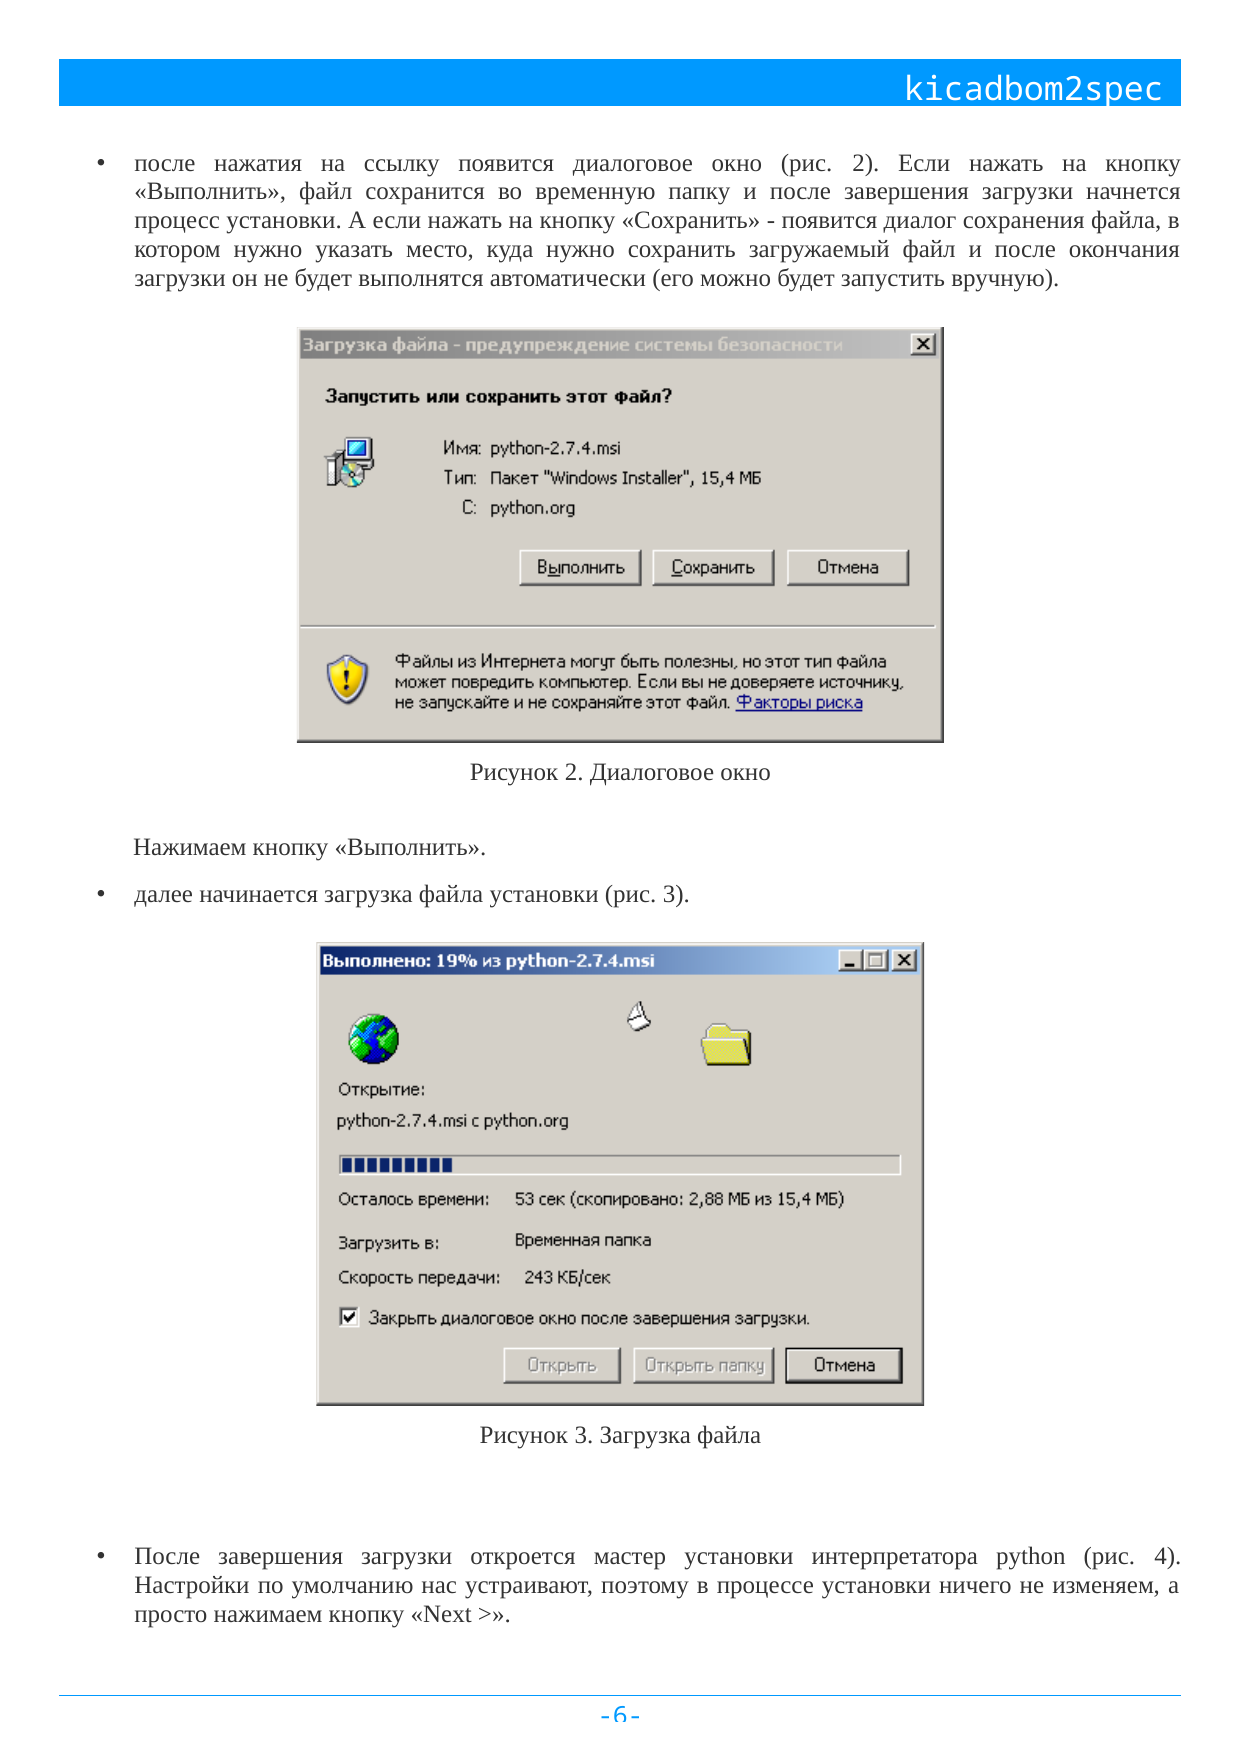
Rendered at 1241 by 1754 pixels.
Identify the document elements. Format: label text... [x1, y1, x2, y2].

text Рисунок 2. Диалоговое окно [297, 743, 943, 786]
list далее начинается загрузка файла установки (рис. 3). [97, 879, 1181, 907]
list после нажатия на ссылку появится диалоговое окно (рис. 2). Если нажать на кнопку «Выполнить», файл сохранится во временную папку и после завершения загрузки начнется процесс установки. А если нажать на кнопку «Сохранить» - появится диалог сохранения файла, в котором нужно указать место, куда нужно сохранить загружаемый файл и после окончания загрузки он не будет выполнятся автоматически (его можно будет запустить вручную). [97, 148, 1181, 291]
picture [316, 942, 925, 1406]
text Рисунок 3. Загрузка файла [316, 1406, 924, 1448]
picture [296, 327, 944, 743]
list После завершения загрузки откроется мастер установки интерпретатора python (рис. 4). Настройки по умолчанию нас устраивают, поэтому в процессе установки ничего не изменяем, а просто нажимаем кнопку «Next >». [97, 1541, 1181, 1628]
text Нажимаем кнопку «Выполнить». [59, 832, 1181, 861]
